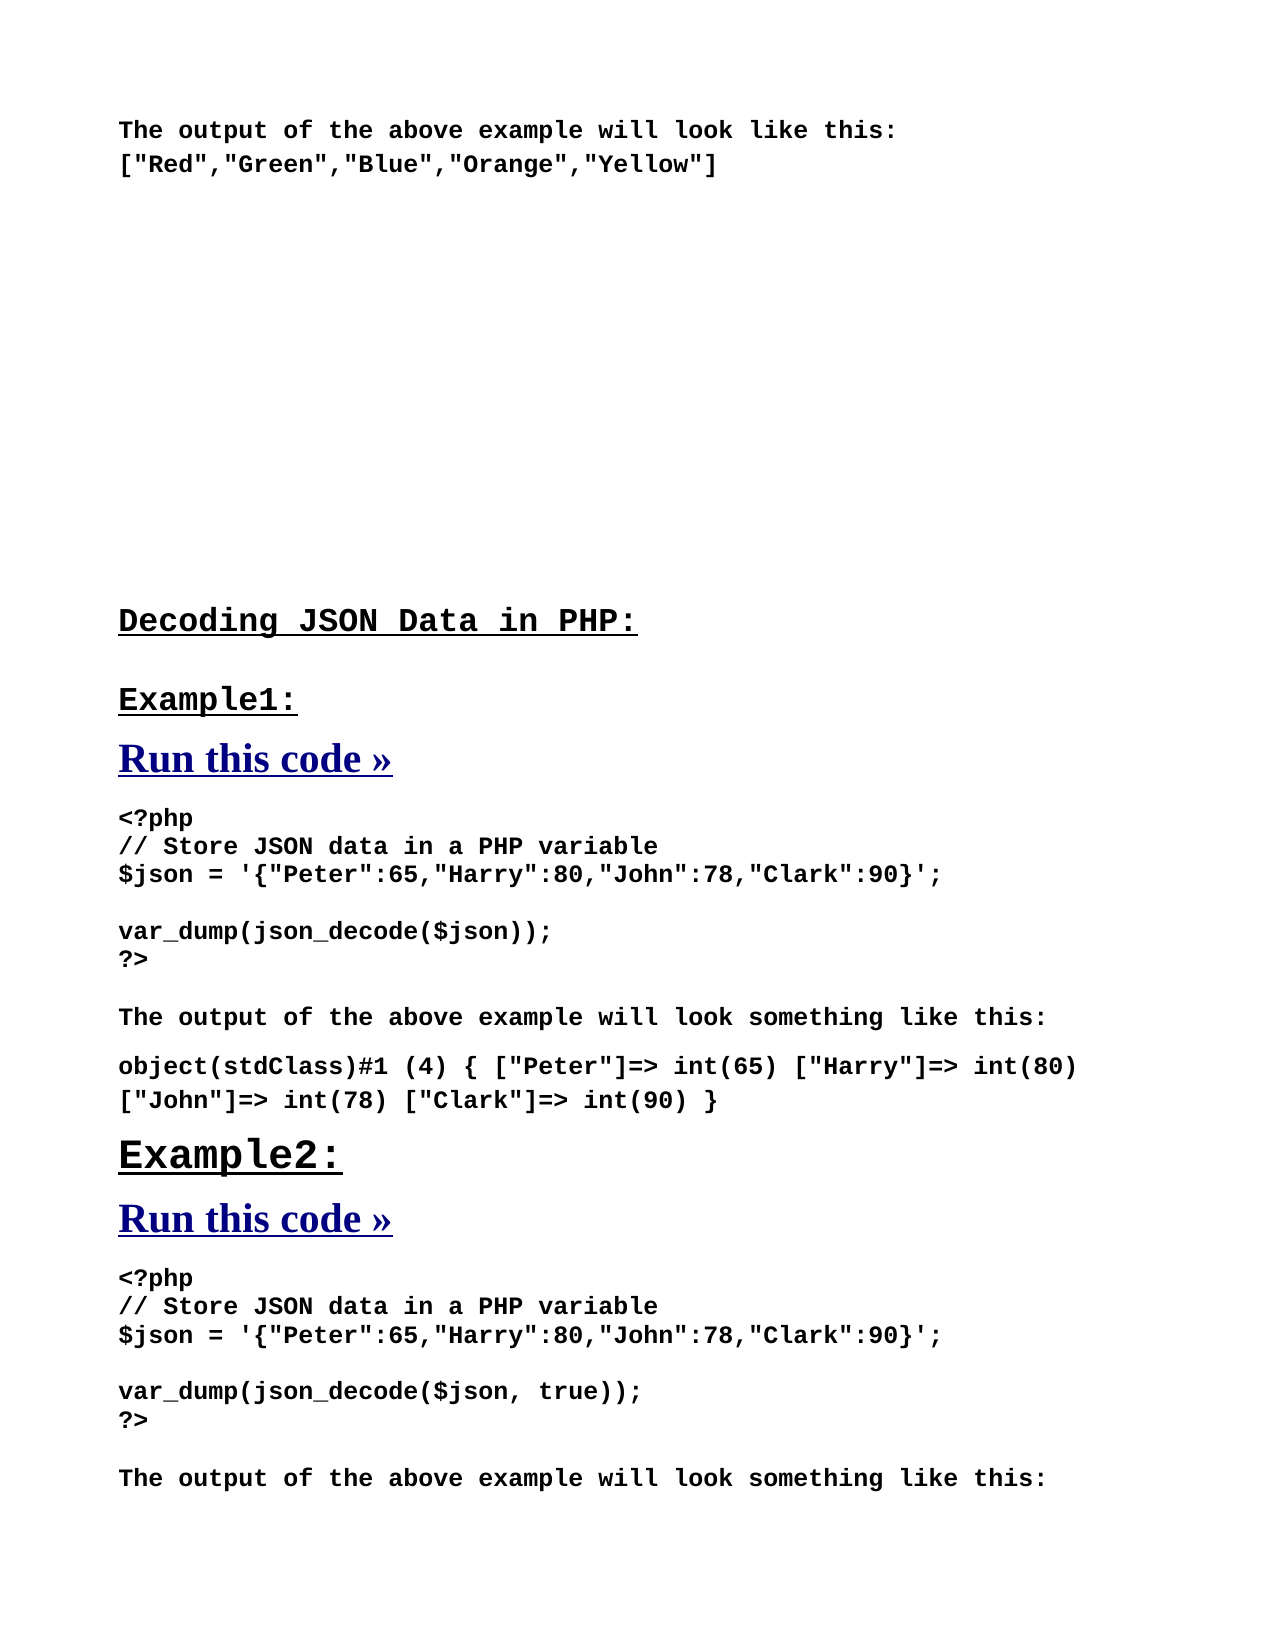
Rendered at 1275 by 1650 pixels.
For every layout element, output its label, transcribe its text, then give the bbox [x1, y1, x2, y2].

text // Store JSON data in a PHP variable [118, 834, 1157, 862]
text Run this code » [118, 733, 1157, 781]
subtitle Example2: [118, 1134, 1157, 1181]
text The output of the above example will look something like this: [118, 1005, 1157, 1033]
text <?php [118, 805, 1157, 834]
text $json = '{"Peter":65,"Harry":80,"John":78,"Clark":90}'; [118, 862, 1157, 890]
text $json = '{"Peter":65,"Harry":80,"John":78,"Clark":90}'; [118, 1322, 1157, 1351]
text Run this code » [118, 1193, 1157, 1241]
text var_dump(json_decode($json, true)); [118, 1379, 1157, 1407]
text object(stdClass)#1 (4) { ["Peter"]=> int(65) ["Harry"]=> int(80) ["John"]=> int(78) ["Clark"]=> int(90) } [118, 1053, 1157, 1116]
subtitle Decoding JSON Data in PHP: [118, 603, 1157, 641]
text // Store JSON data in a PHP variable [118, 1294, 1157, 1322]
text var_dump(json_decode($json)); [118, 919, 1157, 947]
subtitle Example1: [118, 683, 1157, 721]
text The output of the above example will look like this: [118, 118, 1157, 146]
text <?php [118, 1266, 1157, 1294]
text The output of the above example will look something like this: [118, 1465, 1157, 1493]
text ?> [118, 1407, 1157, 1436]
text ?> [118, 947, 1157, 975]
text ["Red","Green","Blue","Orange","Yellow"] [118, 152, 1157, 180]
